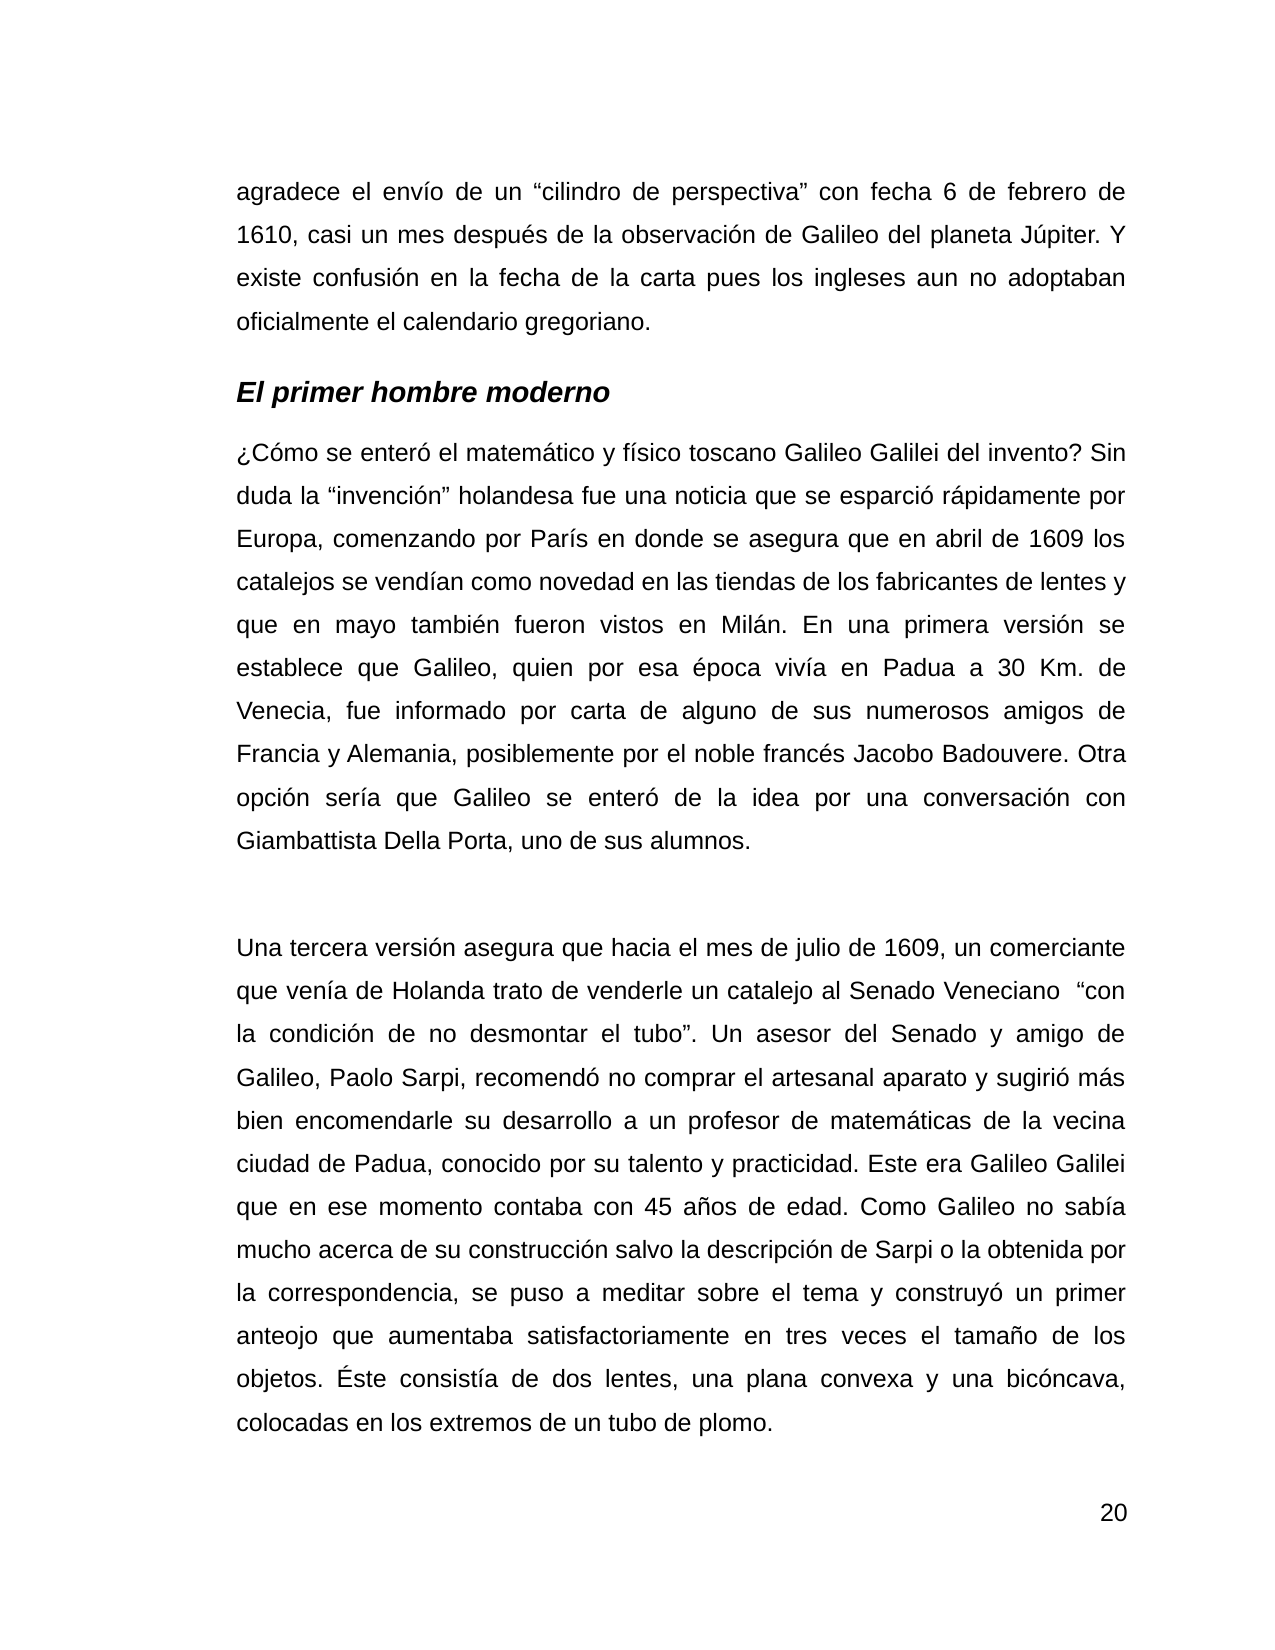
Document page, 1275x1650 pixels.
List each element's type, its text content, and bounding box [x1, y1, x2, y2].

text Una tercera versión asegura que hacia el mes de julio de 1609, un comerciante que venía de Holanda trato de venderle un catalejo al Senado Veneciano “con la condición de no desmontar el tubo”. Un asesor del Senado y amigo de Galileo, Paolo Sarpi, recomendó no comprar el artesanal aparato y sugirió más bien encomendarle su desarrollo a un profesor de matemáticas de la vecina ciudad de Padua, conocido por su talento y practicidad. Este era Galileo Galilei que en ese momento contaba con 45 años de edad. Como Galileo no sabía mucho acerca de su construcción salvo la descripción de Sarpi o la obtenida por la correspondencia, se puso a meditar sobre el tema y construyó un primer anteojo que aumentaba satisfactoriamente en tres veces el tamaño de los objetos. Éste consistía de dos lentes, una plana convexa y una bicóncava, colocadas en los extremos de un tubo de plomo. [236, 933, 1127, 1436]
text agradece el envío de un “cilindro de perspectiva” con fecha 6 de febrero de 1610, casi un mes después de la observación de Galileo del planeta Júpiter. Y existe confusión en la fecha de la carta pues los ingleses aun no adoptaban oficialmente el calendario gregoriano. [236, 177, 1127, 335]
text ¿Cómo se enteró el matemático y físico toscano Galileo Galilei del invento? Sin duda la “invención” holandesa fue una noticia que se esparció rápidamente por Europa, comenzando por París en donde se asegura que en abril de 1609 los catalejos se vendían como novedad en las tiendas de los fabricantes de lentes y que en mayo también fueron vistos en Milán. En una primera versión se establece que Galileo, quien por esa época vivía en Padua a 30 Km. de Venecia, fue informado por carta de alguno de sus numerosos amigos de Francia y Alemania, posiblemente por el noble francés Jacobo Badouvere. Otra opción sería que Galileo se enteró de la idea por una conversación con Giambattista Della Porta, uno de sus alumnos. [236, 437, 1127, 854]
subtitle El primer hombre moderno [236, 375, 1127, 408]
